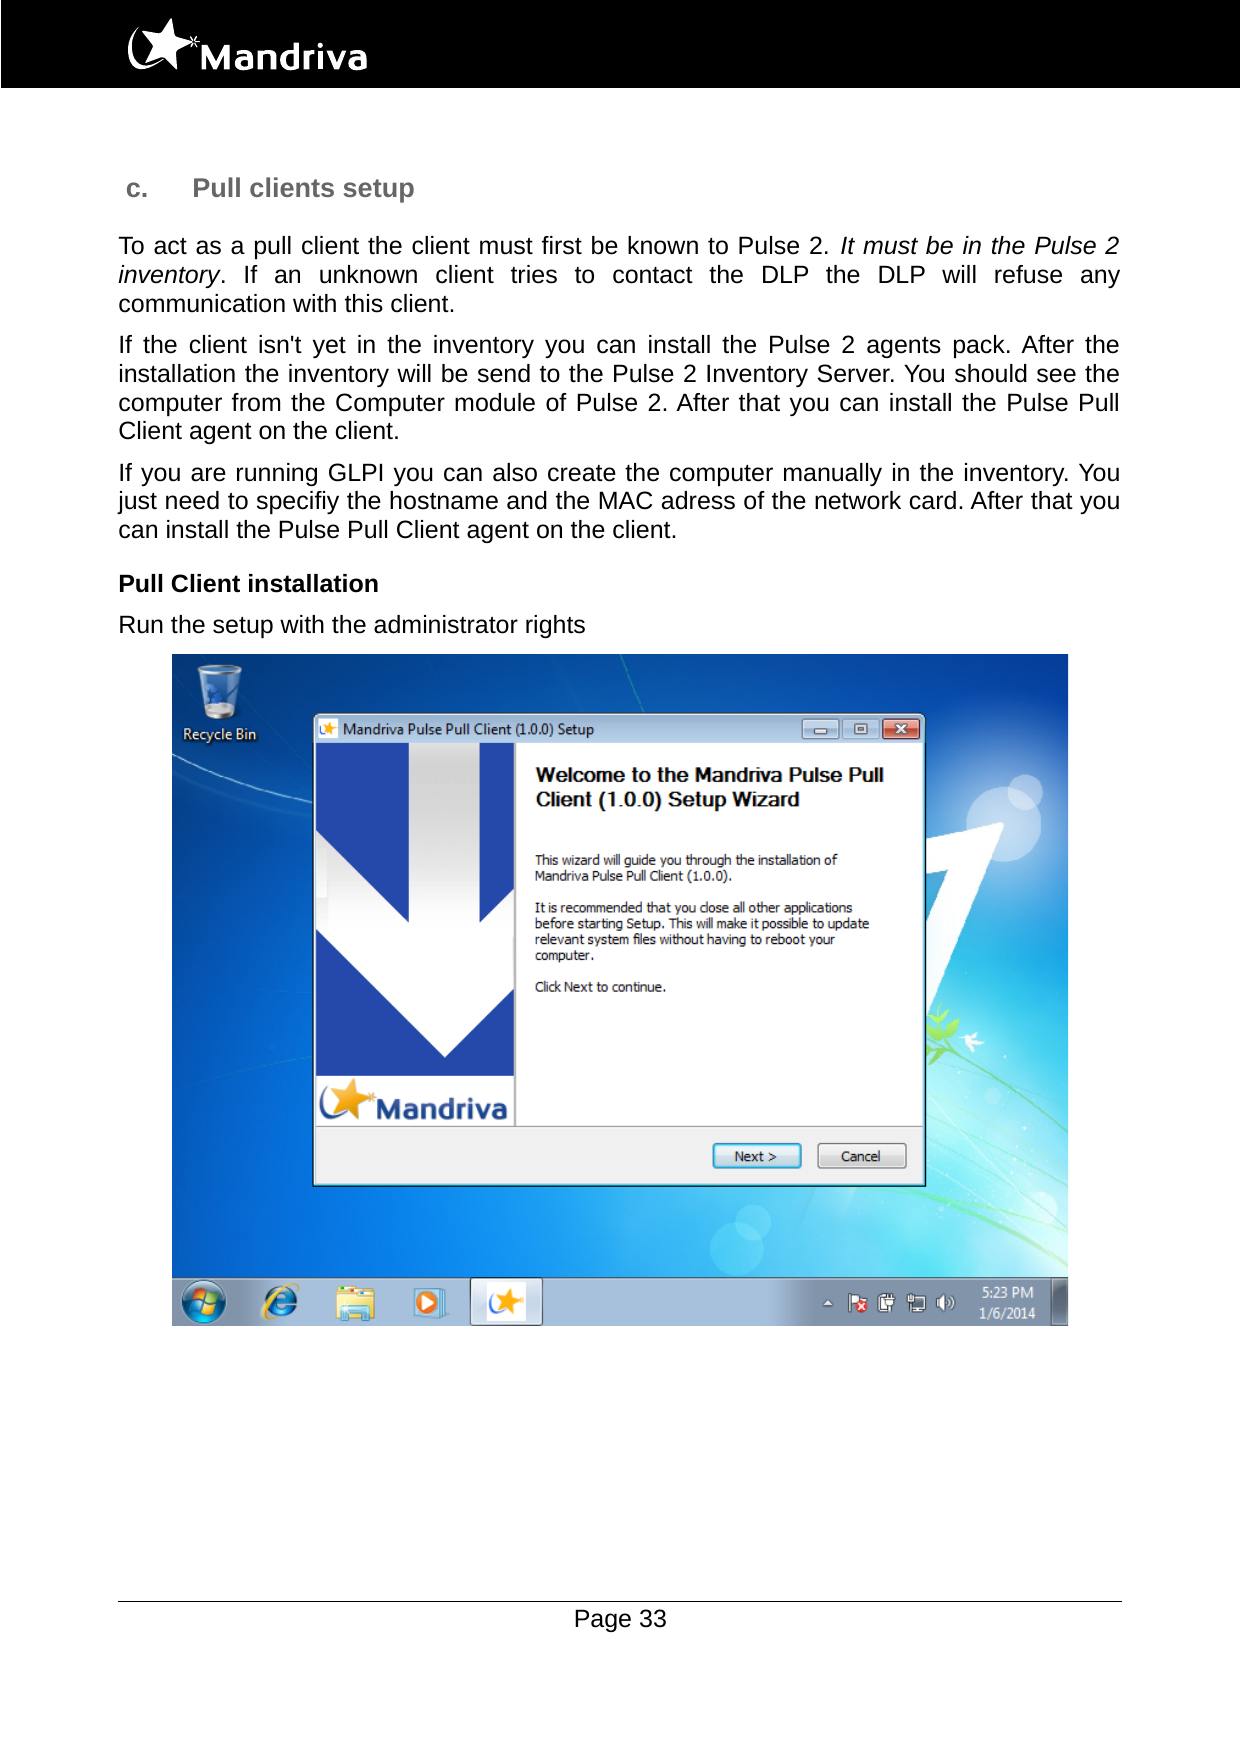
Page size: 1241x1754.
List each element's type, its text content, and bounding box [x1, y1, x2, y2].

subtitle Pull Client installation [118, 569, 1122, 597]
text To act as a pull client the client must first be known to Pulse 2. It must be in the Pulse 2 inventory. If an unknown client tries to contact the DLP the DLP will refuse any communication with this client. [118, 231, 1122, 317]
text If the client isn't yet in the inventory you can install the Pulse 2 agents pack. After the installation the inventory will be send to the Pulse 2 Inventory Server. You should see the computer from the Computer module of Pulse 2. After that you can install the Pulse Pull Client agent on the client. [118, 330, 1122, 445]
text If you are running GLPI you can also create the computer manually in the inventory. You just need to specifiy the hostname and the MAC adress of the network card. After that you can install the Pulse Pull Client agent on the client. [118, 457, 1122, 544]
text Run the setup with the administrator rights [118, 610, 1122, 639]
picture [172, 654, 1069, 1326]
subtitle Pull clients setup [118, 172, 1122, 203]
